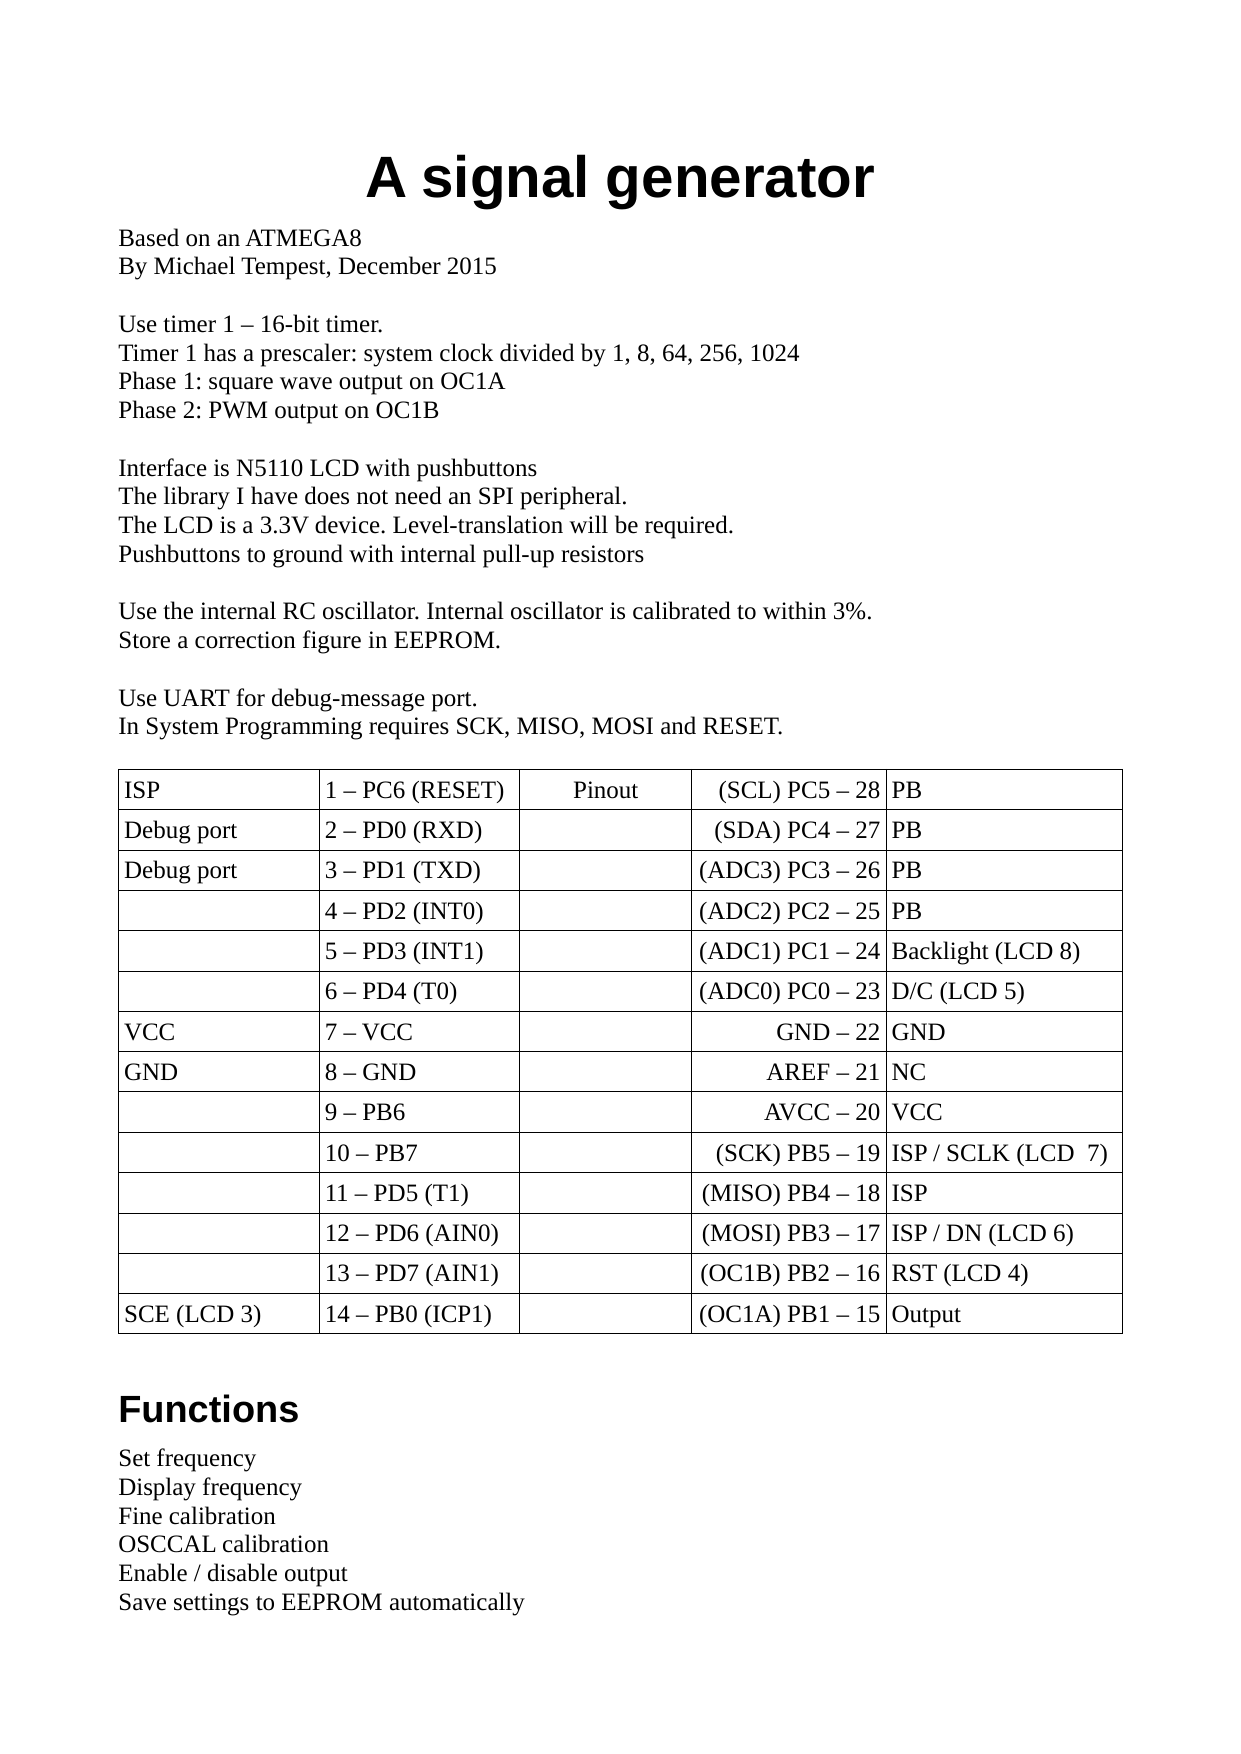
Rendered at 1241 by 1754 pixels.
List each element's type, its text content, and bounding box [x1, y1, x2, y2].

text Fine calibration [118, 1501, 1122, 1529]
text Phase 1: square wave output on OC1A [118, 366, 1122, 395]
table_cell [520, 1012, 691, 1051]
table_cell ISP / SCLK (LCD 7) [887, 1133, 1122, 1172]
table_cell PB [887, 851, 1122, 890]
table_cell [119, 1092, 319, 1132]
table_cell AREF – 21 [692, 1052, 886, 1091]
table_cell (OC1B) PB2 – 16 [692, 1254, 886, 1293]
table_cell 8 – GND [320, 1052, 519, 1091]
text Save settings to EEPROM automatically [118, 1587, 1122, 1616]
text By Michael Tempest, December 2015 [118, 251, 1122, 280]
table_cell (MISO) PB4 – 18 [692, 1173, 886, 1212]
table_cell (OC1A) PB1 – 15 [692, 1294, 886, 1333]
table_cell ISP [887, 1173, 1122, 1212]
table_cell [119, 972, 319, 1011]
table_header ISP [119, 770, 319, 809]
table_cell [520, 1173, 691, 1212]
table_cell 11 – PD5 (T1) [320, 1173, 519, 1212]
table_cell [119, 1173, 319, 1212]
table_header (SCL) PC5 – 28 [692, 770, 886, 809]
table_cell (ADC0) PC0 – 23 [692, 972, 886, 1011]
table_cell 10 – PB7 [320, 1133, 519, 1172]
table_header PB [887, 770, 1122, 809]
table_cell 13 – PD7 (AIN1) [320, 1254, 519, 1293]
table_cell 4 – PD2 (INT0) [320, 891, 519, 930]
table_cell Backlight (LCD 8) [887, 931, 1122, 971]
table_cell AVCC – 20 [692, 1092, 886, 1132]
text Enable / disable output [118, 1558, 1122, 1587]
table_cell 2 – PD0 (RXD) [320, 810, 519, 849]
table_cell SCE (LCD 3) [119, 1294, 319, 1333]
table_cell [520, 810, 691, 849]
table_cell [520, 1052, 691, 1091]
table_cell PB [887, 810, 1122, 849]
table_cell 6 – PD4 (T0) [320, 972, 519, 1011]
table_cell [119, 1133, 319, 1172]
text Use UART for debug-message port. [118, 683, 1122, 711]
text In System Programming requires SCK, MISO, MOSI and RESET. [118, 711, 1122, 740]
table_cell VCC [887, 1092, 1122, 1132]
table_cell Debug port [119, 851, 319, 890]
text The library I have does not need an SPI peripheral. [118, 481, 1122, 510]
text Store a correction figure in EEPROM. [118, 625, 1122, 654]
table_cell [119, 1254, 319, 1293]
table_cell [119, 931, 319, 971]
text Timer 1 has a prescaler: system clock divided by 1, 8, 64, 256, 1024 [118, 338, 1122, 366]
table_cell [520, 1133, 691, 1172]
subtitle Functions [118, 1387, 1122, 1431]
table_cell VCC [119, 1012, 319, 1051]
table_cell [520, 1294, 691, 1333]
table_cell RST (LCD 4) [887, 1254, 1122, 1293]
table_cell 3 – PD1 (TXD) [320, 851, 519, 890]
table_header 1 – PC6 (RESET) [320, 770, 519, 809]
text OSCCAL calibration [118, 1529, 1122, 1558]
text Set frequency [118, 1443, 1122, 1472]
table_cell NC [887, 1052, 1122, 1091]
table_cell ISP / DN (LCD 6) [887, 1214, 1122, 1253]
table_cell [520, 1214, 691, 1253]
table_cell GND [887, 1012, 1122, 1051]
text Display frequency [118, 1472, 1122, 1501]
table_cell (ADC1) PC1 – 24 [692, 931, 886, 971]
table_cell GND [119, 1052, 319, 1091]
title A signal generator [118, 143, 1122, 210]
text Use the internal RC oscillator. Internal oscillator is calibrated to within 3%. [118, 596, 1122, 625]
table_cell (SCK) PB5 – 19 [692, 1133, 886, 1172]
table_cell [520, 972, 691, 1011]
table_cell [520, 1254, 691, 1293]
table_cell (SDA) PC4 – 27 [692, 810, 886, 849]
table_header Pinout [520, 770, 691, 809]
text Based on an ATMEGA8 [118, 223, 1122, 251]
text The LCD is a 3.3V device. Level-translation will be required. [118, 510, 1122, 539]
table_cell 7 – VCC [320, 1012, 519, 1051]
table_cell [119, 1214, 319, 1253]
table_cell [520, 891, 691, 930]
text Interface is N5110 LCD with pushbuttons [118, 453, 1122, 481]
text Phase 2: PWM output on OC1B [118, 395, 1122, 424]
table_cell PB [887, 891, 1122, 930]
table_cell [119, 891, 319, 930]
table_cell Debug port [119, 810, 319, 849]
table_cell (ADC2) PC2 – 25 [692, 891, 886, 930]
text Use timer 1 – 16-bit timer. [118, 309, 1122, 338]
table_cell [520, 851, 691, 890]
table_cell 12 – PD6 (AIN0) [320, 1214, 519, 1253]
table_cell D/C (LCD 5) [887, 972, 1122, 1011]
table_cell (MOSI) PB3 – 17 [692, 1214, 886, 1253]
text Pushbuttons to ground with internal pull-up resistors [118, 539, 1122, 568]
table_cell (ADC3) PC3 – 26 [692, 851, 886, 890]
table_cell [520, 1092, 691, 1132]
table_cell GND – 22 [692, 1012, 886, 1051]
table_cell Output [887, 1294, 1122, 1333]
table_cell 9 – PB6 [320, 1092, 519, 1132]
table_cell [520, 931, 691, 971]
table_cell 14 – PB0 (ICP1) [320, 1294, 519, 1333]
table_cell 5 – PD3 (INT1) [320, 931, 519, 971]
